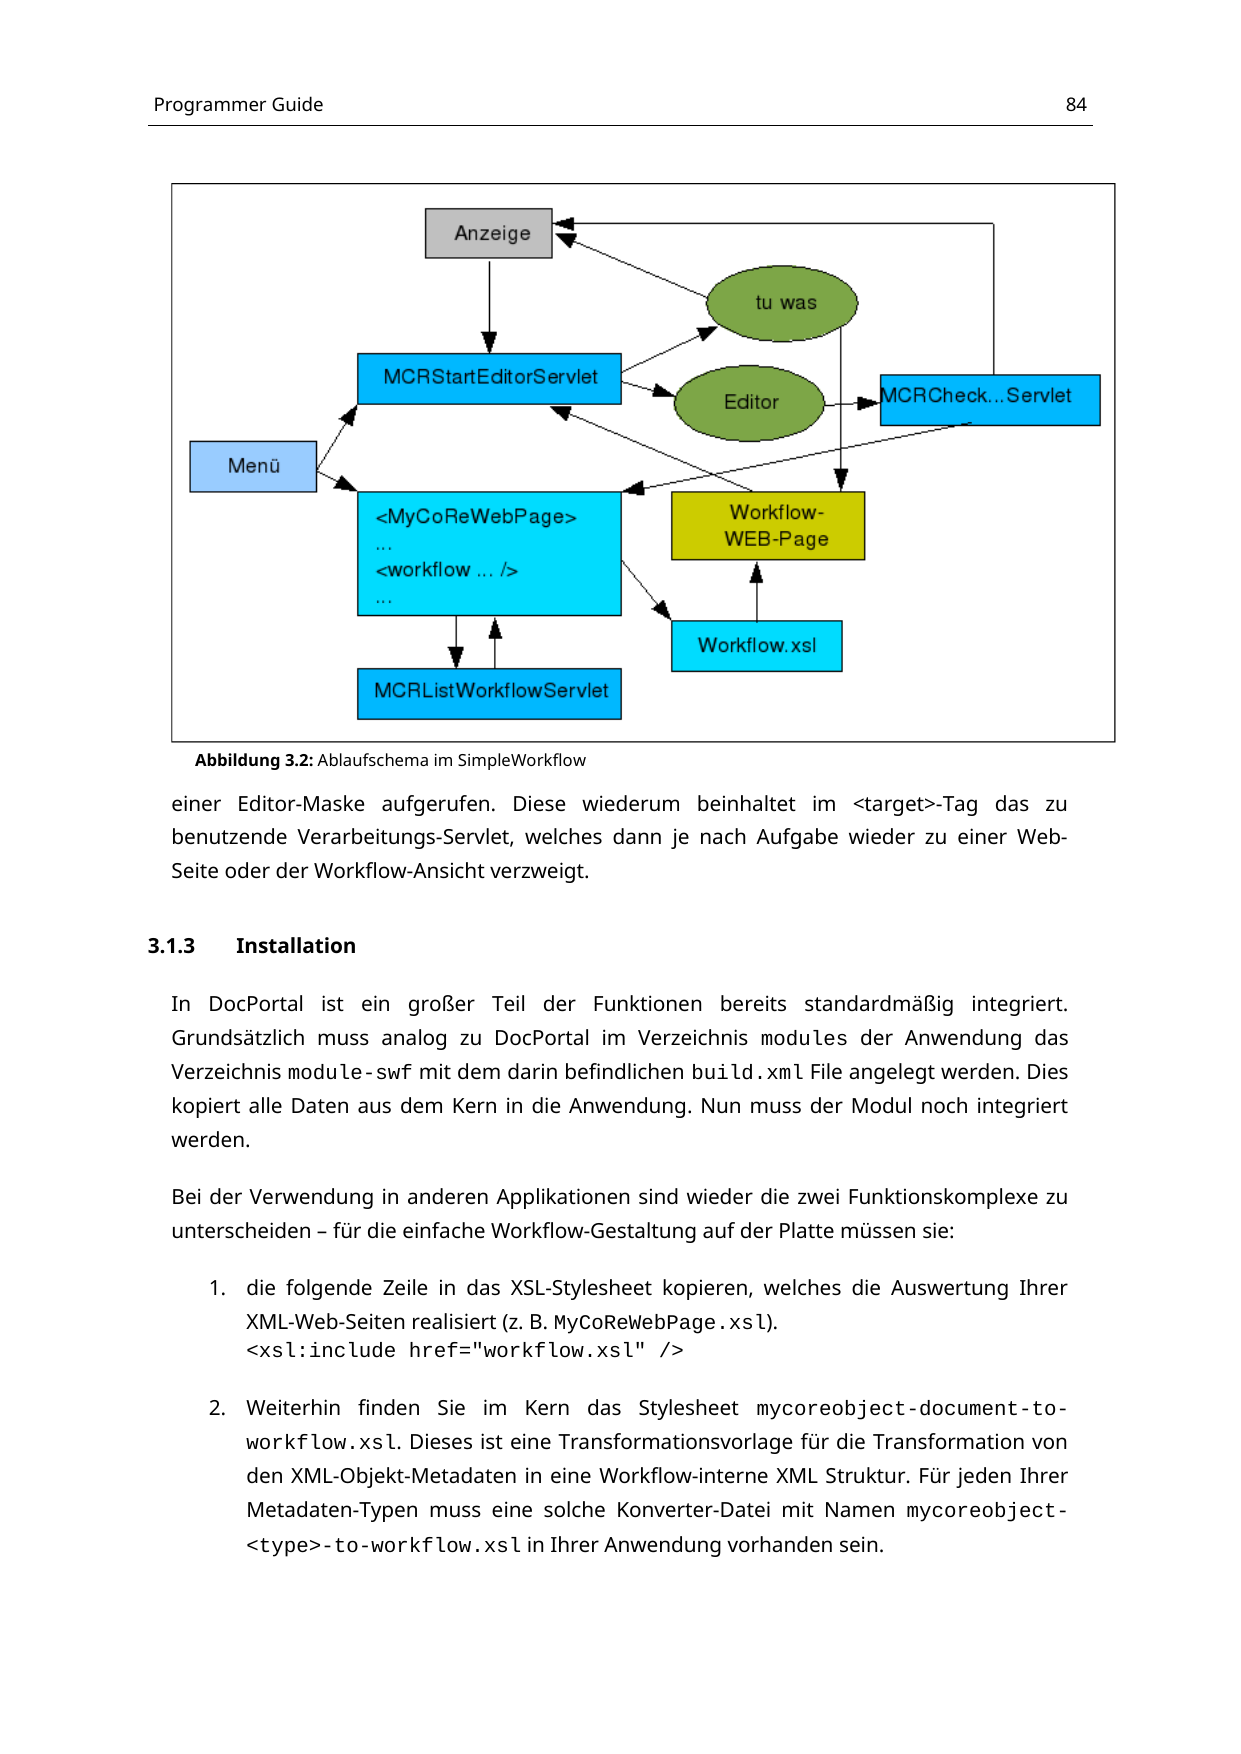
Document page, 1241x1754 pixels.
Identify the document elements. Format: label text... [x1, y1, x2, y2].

text einer Editor-Maske aufgerufen. Diese wiederum beinhaltet im <target>-Tag das zu benutzende Verarbeitungs-Servlet, welches dann je nach Aufgabe wieder zu einer Web-Seite oder der Workflow-Ansicht verzweigt. [171, 744, 1069, 884]
subtitle Installation [148, 931, 1093, 960]
text [171, 154, 1116, 183]
text Abbildung 3.2: Ablaufschema im SimpleWorkflow [195, 744, 1093, 771]
list Weiterhin finden Sie im Kern das Stylesheet mycoreobject-document-to-workflow.xsl. Dieses ist eine Transformationsvorlage für die Transformation von den XML-Objekt-Metadaten in eine Workflow-interne XML Struktur. Für jeden Ihrer Metadaten-Typen muss eine solche Konverter-Datei mit Namen mycoreobject-<type>-to-workflow.xsl in Ihrer Anwendung vorhanden sein. [209, 1393, 1069, 1558]
text Bei der Verwendung in anderen Applikationen sind wieder die zwei Funktionskomplexe zu unterscheiden – für die einfache Workflow-Gestaltung auf der Platte müssen sie: [171, 1182, 1069, 1244]
picture [171, 183, 1117, 744]
text In DocPortal ist ein großer Teil der Funktionen bereits standardmäßig integriert. Grundsätzlich muss analog zu DocPortal im Verzeichnis modules der Anwendung das Verzeichnis module-swf mit dem darin befindlichen build.xml File angelegt werden. Dies kopiert alle Daten aus dem Kern in die Anwendung. Nun muss der Modul noch integriert werden. [171, 989, 1069, 1153]
list die folgende Zeile in das XSL-Stylesheet kopieren, welches die Auswertung Ihrer XML-Web-Seiten realisiert (z. B. MyCoReWebPage.xsl). <xsl:include href="workflow.xsl" /> [209, 1273, 1069, 1364]
